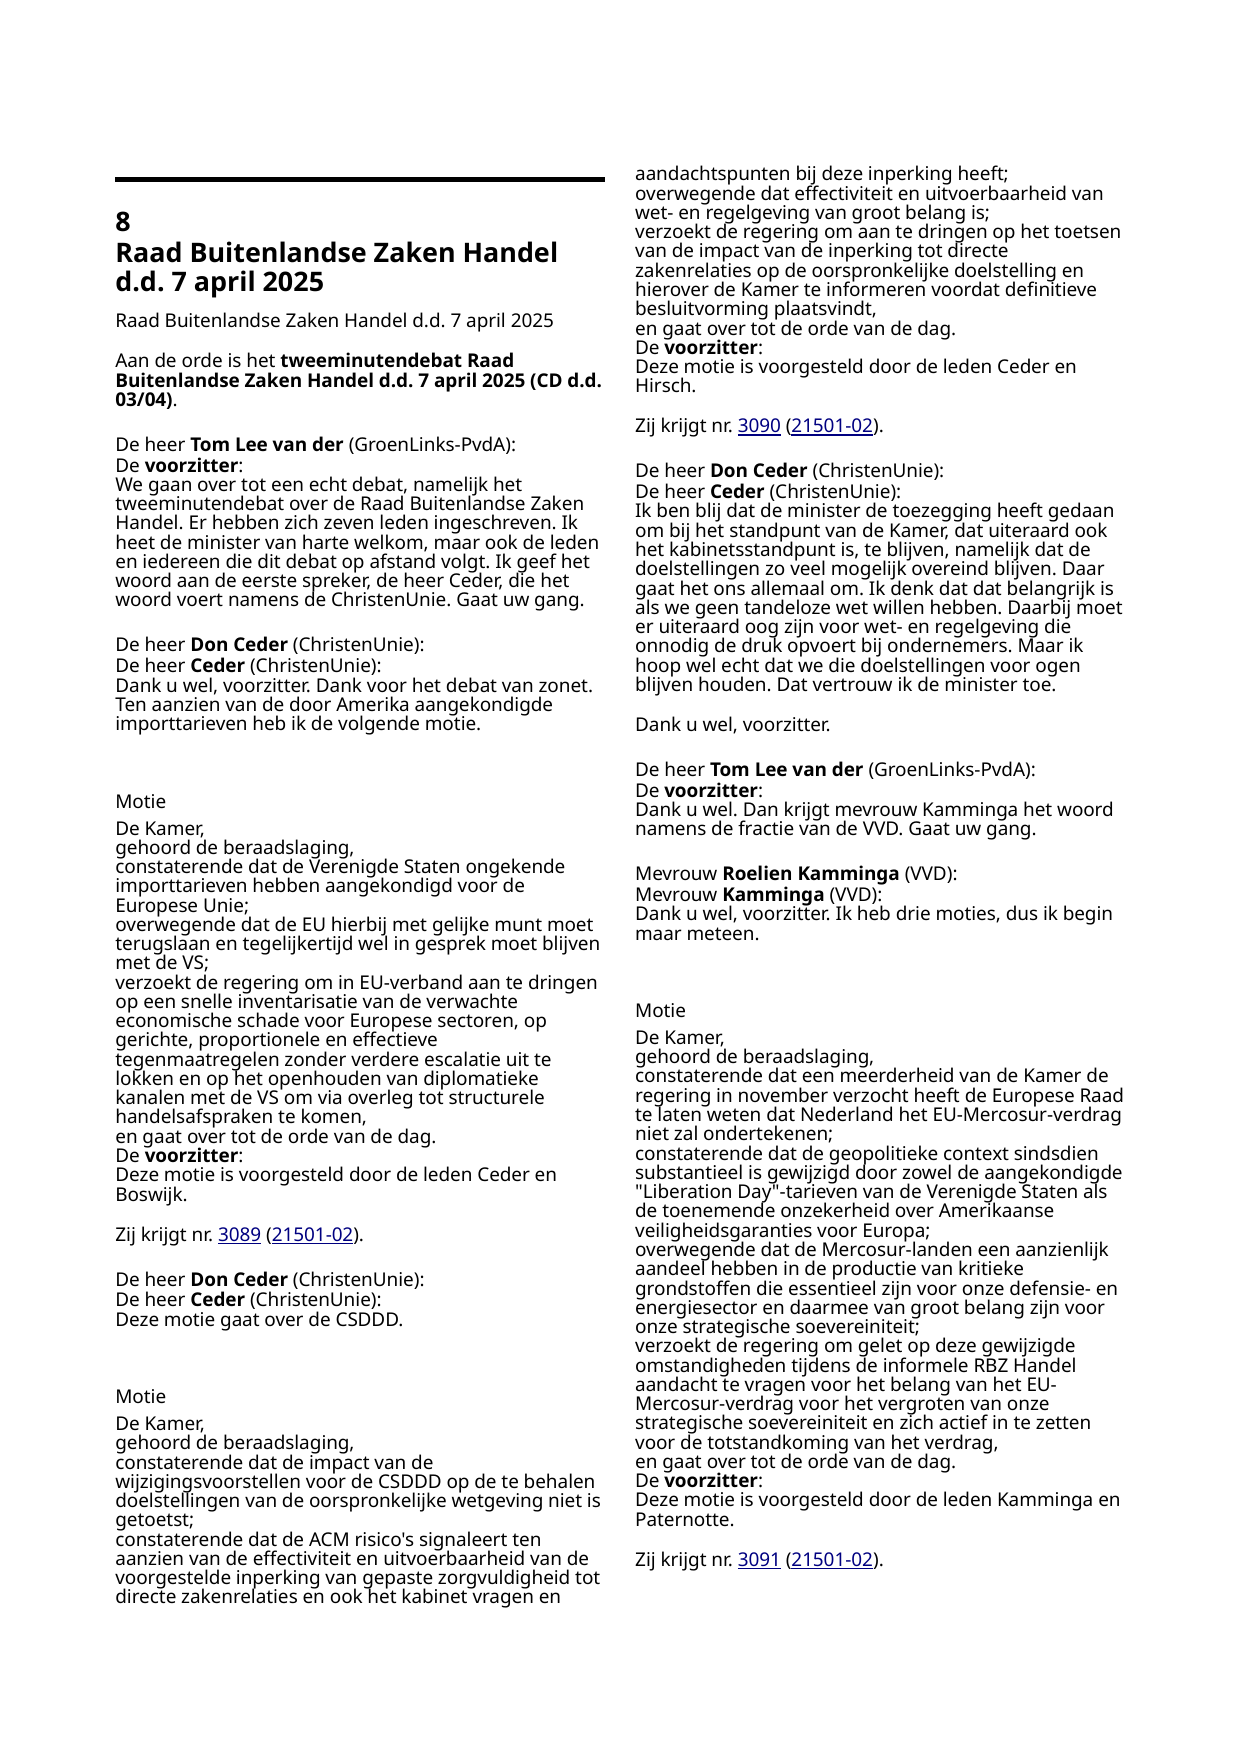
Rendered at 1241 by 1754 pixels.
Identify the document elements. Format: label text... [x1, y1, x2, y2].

text De voorzitter: [635, 782, 1125, 801]
text De Kamer, [635, 1029, 1125, 1048]
text overwegende dat de EU hierbij met gelijke munt moet terugslaan en tegelijkertijd wel in gesprek moet blijven met de VS; [115, 916, 605, 974]
text constaterende dat een meerderheid van de Kamer de regering in november verzocht heeft de Europese Raad te laten weten dat Nederland het EU-Mercosur-verdrag niet zal ondertekenen; [635, 1067, 1125, 1144]
text Zij krijgt nr. 3091 (21501-02). [635, 1551, 1125, 1570]
text Mevrouw Roelien Kamminga (VVD): [635, 860, 1125, 886]
text De heer Tom Lee van der (GroenLinks-PvdA): [635, 756, 1125, 782]
text De voorzitter: [635, 1472, 1125, 1491]
text Deze motie is voorgesteld door de leden Ceder en Boswijk. [115, 1166, 605, 1205]
text De heer Don Ceder (ChristenUnie): [635, 457, 1125, 483]
text Mevrouw Kamminga (VVD): [635, 886, 1125, 905]
text gehoord de beraadslaging, [115, 1434, 605, 1454]
text constaterende dat de impact van de wijzigingsvoorstellen voor de CSDDD op de te behalen doelstellingen van de oorspronkelijke wetgeving niet is getoetst; [115, 1454, 605, 1531]
text Deze motie gaat over de CSDDD. [115, 1311, 605, 1330]
text en gaat over tot de orde van de dag. [635, 319, 1125, 339]
text en gaat over tot de orde van de dag. [115, 1128, 605, 1147]
text Deze motie is voorgesteld door de leden Kamminga en Paternotte. [635, 1491, 1125, 1530]
text constaterende dat de Verenigde Staten ongekende importtarieven hebben aangekondigd voor de Europese Unie; [115, 858, 605, 916]
text Deze motie is voorgesteld door de leden Ceder en Hirsch. [635, 358, 1125, 397]
text De heer Don Ceder (ChristenUnie): [115, 632, 605, 657]
text Zij krijgt nr. 3090 (21501-02). [635, 417, 1125, 437]
text overwegende dat effectiviteit en uitvoerbaarheid van wet- en regelgeving van groot belang is; [635, 184, 1125, 223]
text constaterende dat de ACM risico's signaleert ten aanzien van de effectiviteit en uitvoerbaarheid van de voorgestelde inperking van gepaste zorgvuldigheid tot directe zakenrelaties en ook het kabinet vragen en [115, 1531, 605, 1608]
text Motie [115, 788, 605, 813]
text De voorzitter: [115, 457, 605, 476]
text De heer Don Ceder (ChristenUnie): [115, 1266, 605, 1291]
text verzoekt de regering om in EU-verband aan te dringen op een snelle inventarisatie van de verwachte economische schade voor Europese sectoren, op gerichte, proportionele en effectieve tegenmaatregelen zonder verdere escalatie uit te lokken en op het openhouden van diplomatieke kanalen met de VS om via overleg tot structurele handelsafspraken te komen, [115, 974, 605, 1128]
text Aan de orde is het tweeminutendebat Raad Buitenlandse Zaken Handel d.d. 7 april 2025 (CD d.d. 03/04). [115, 352, 605, 410]
text gehoord de beraadslaging, [635, 1048, 1125, 1067]
text Motie [635, 997, 1125, 1023]
text Raad Buitenlandse Zaken Handel d.d. 7 april 2025 [115, 239, 605, 312]
text verzoekt de regering om gelet op deze gewijzigde omstandigheden tijdens de informele RBZ Handel aandacht te vragen voor het belang van het EU-Mercosur-verdrag voor het vergroten van onze strategische soevereiniteit en zich actief in te zetten voor de totstandkoming van het verdrag, [635, 1337, 1125, 1453]
text De Kamer, [115, 1415, 605, 1434]
text De Kamer, [115, 819, 605, 839]
text Raad Buitenlandse Zaken Handel d.d. 7 april 2025 [115, 312, 605, 332]
text De voorzitter: [115, 1147, 605, 1166]
text Dank u wel, voorzitter. [635, 716, 1125, 735]
text De heer Ceder (ChristenUnie): [635, 483, 1125, 502]
text Zij krijgt nr. 3089 (21501-02). [115, 1226, 605, 1245]
text De voorzitter: [635, 339, 1125, 358]
text en gaat over tot de orde van de dag. [635, 1453, 1125, 1472]
text gehoord de beraadslaging, [115, 839, 605, 858]
text overwegende dat de Mercosur-landen een aanzienlijk aandeel hebben in de productie van kritieke grondstoffen die essentieel zijn voor onze defensie- en energiesector en daarmee van groot belang zijn voor onze strategische soevereiniteit; [635, 1241, 1125, 1337]
text Dank u wel, voorzitter. Ik heb drie moties, dus ik begin maar meteen. [635, 905, 1125, 944]
text aandachtspunten bij deze inperking heeft; [635, 165, 1125, 184]
text Motie [115, 1383, 605, 1409]
text De heer Ceder (ChristenUnie): [115, 657, 605, 677]
text Dank u wel. Dan krijgt mevrouw Kamminga het woord namens de fractie van de VVD. Gaat uw gang. [635, 801, 1125, 839]
text De heer Tom Lee van der (GroenLinks-PvdA): [115, 431, 605, 457]
text constaterende dat de geopolitieke context sindsdien substantieel is gewijzigd door zowel de aangekondigde "Liberation Day"-tarieven van de Verenigde Staten als de toenemende onzekerheid over Amerikaanse veiligheidsgaranties voor Europa; [635, 1144, 1125, 1241]
text Ik ben blij dat de minister de toezegging heeft gedaan om bij het standpunt van de Kamer, dat uiteraard ook het kabinetsstandpunt is, te blijven, namelijk dat de doelstellingen zo veel mogelijk overeind blijven. Daar gaat het ons allemaal om. Ik denk dat dat belangrijk is als we geen tandeloze wet willen hebben. Daarbij moet er uiteraard oog zijn voor wet- en regelgeving die onnodig de druk opvoert bij ondernemers. Maar ik hoop wel echt dat we die doelstellingen voor ogen blijven houden. Dat vertrouw ik de minister toe. [635, 502, 1125, 695]
text verzoekt de regering om aan te dringen op het toetsen van de impact van de inperking tot directe zakenrelaties op de oorspronkelijke doelstelling en hierover de Kamer te informeren voordat definitieve besluitvorming plaatsvindt, [635, 223, 1125, 319]
text 8 [115, 203, 605, 239]
text Dank u wel, voorzitter. Dank voor het debat van zonet. Ten aanzien van de door Amerika aangekondigde importtarieven heb ik de volgende motie. [115, 677, 605, 734]
text We gaan over tot een echt debat, namelijk het tweeminutendebat over de Raad Buitenlandse Zaken Handel. Er hebben zich zeven leden ingeschreven. Ik heet de minister van harte welkom, maar ook de leden en iedereen die dit debat op afstand volgt. Ik geef het woord aan de eerste spreker, de heer Ceder, die het woord voert namens de ChristenUnie. Gaat uw gang. [115, 476, 605, 611]
text De heer Ceder (ChristenUnie): [115, 1291, 605, 1311]
